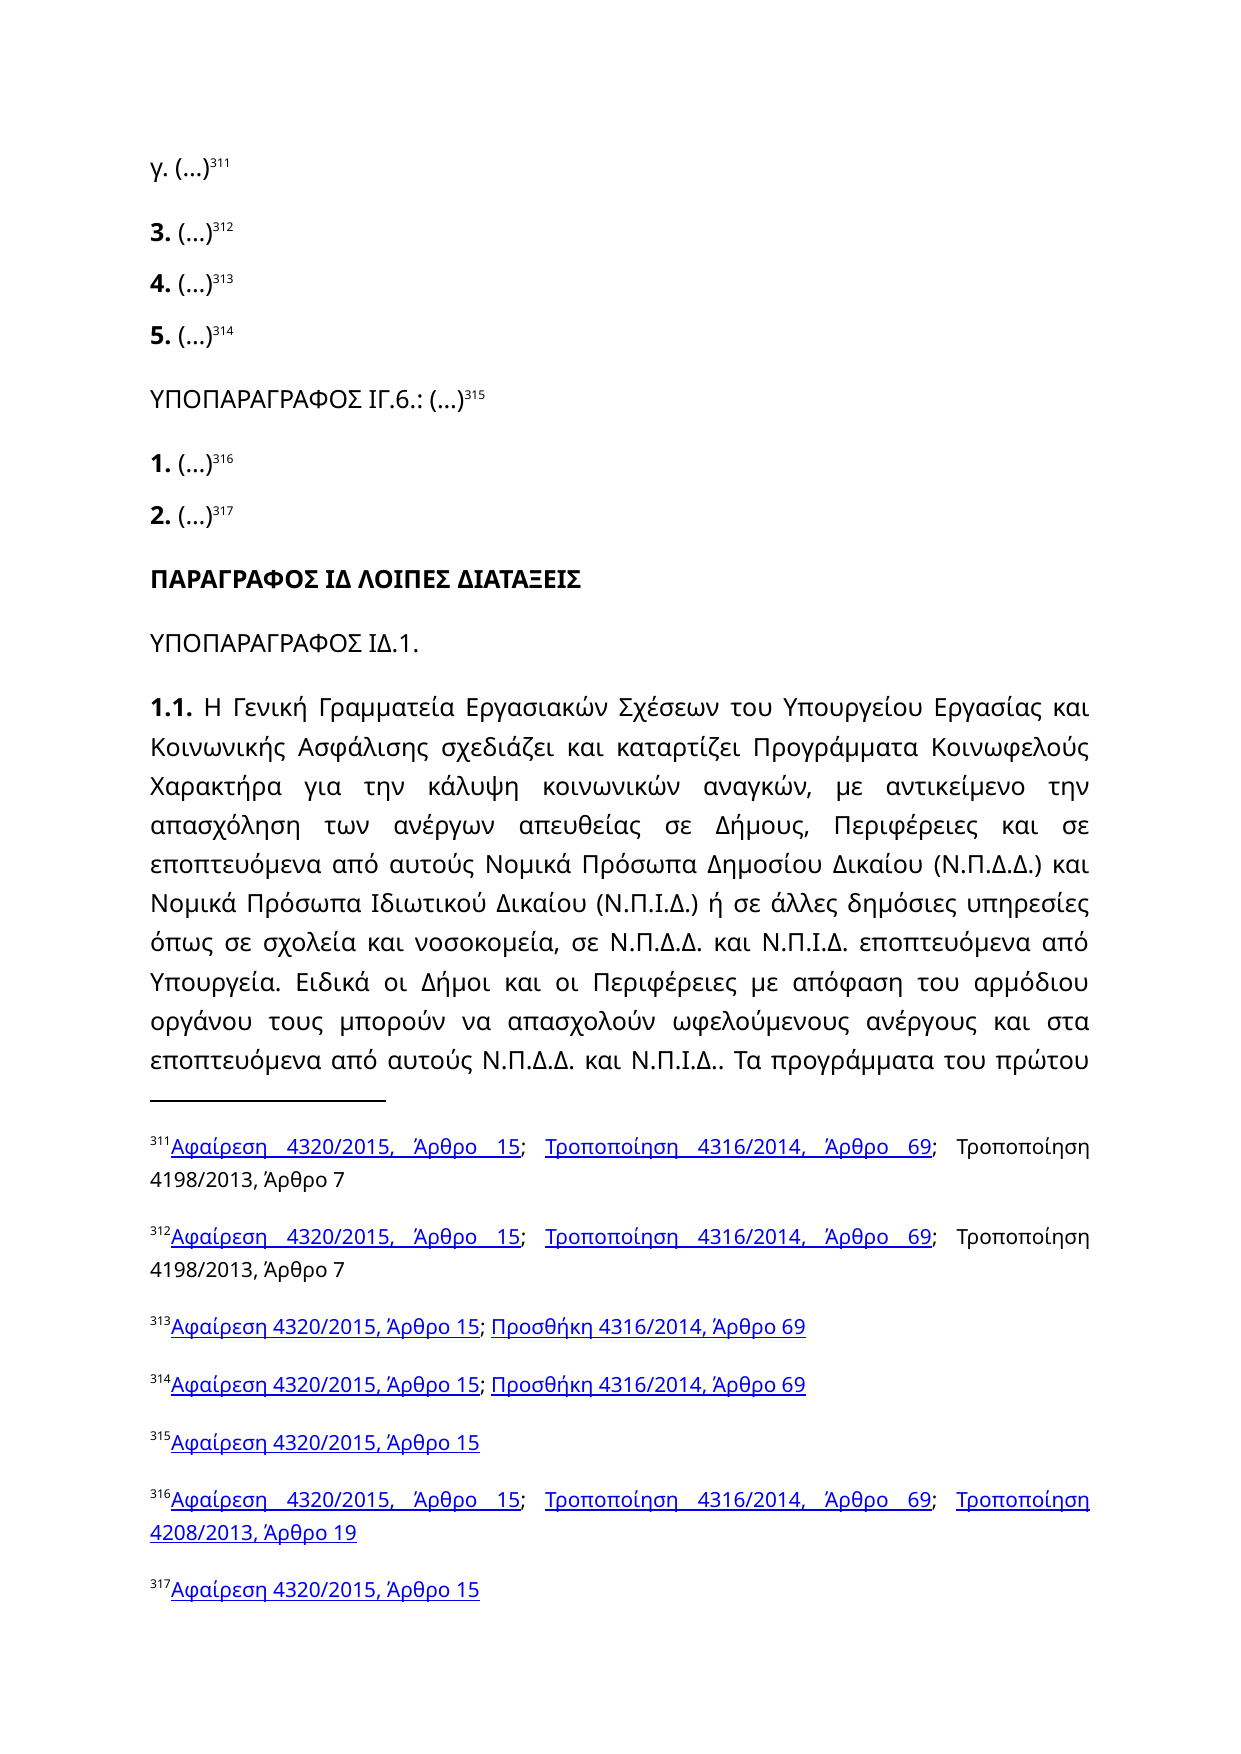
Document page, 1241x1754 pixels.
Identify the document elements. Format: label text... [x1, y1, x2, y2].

text 4. (…) [150, 266, 1090, 300]
text Αφαίρεση 4320/2015, Άρθρο 15; Προσθήκη 4316/2014, Άρθρο 69 [150, 1370, 1090, 1398]
text 1. (…) [150, 446, 1090, 480]
text Αφαίρεση 4320/2015, Άρθρο 15; Τροποποίηση 4316/2014, Άρθρο 69; Τροποποίηση 4208/2013, Άρθρο 19 [150, 1485, 1090, 1546]
text 3. (…) [150, 214, 1090, 248]
text 2. (…) [150, 497, 1090, 532]
text Αφαίρεση 4320/2015, Άρθρο 15 [150, 1576, 1090, 1604]
text ΠΑΡΑΓΡΑΦΟΣ ΙΔ ΛΟΙΠΕΣ ΔΙΑΤΑΞΕΙΣ [150, 562, 1090, 596]
text Αφαίρεση 4320/2015, Άρθρο 15; Τροποποίηση 4316/2014, Άρθρο 69; Τροποποίηση 4198/2013, Άρθρο 7 [150, 1132, 1090, 1193]
text ΥΠΟΠΑΡΑΓΡΑΦΟΣ ΙΓ.6.: (…) [150, 382, 1090, 416]
text 1.1. Η Γενική Γραμματεία Εργασιακών Σχέσεων του Υπουργείου Εργασίας και Κοινωνικής Ασφάλισης σχεδιάζει και καταρτίζει Προγράμματα Κοινωφελούς Χαρακτήρα για την κάλυψη κοινωνικών αναγκών, με αντικείμενο την απασχόληση των ανέργων απευθείας σε Δήμους, Περιφέρειες και σε εποπτευόμενα από αυτούς Νομικά Πρόσωπα Δημοσίου Δικαίου (Ν.Π.Δ.Δ.) και Νομικά Πρόσωπα Ιδιωτικού Δικαίου (Ν.Π.Ι.Δ.) ή σε άλλες δημόσιες υπηρεσίες όπως σε σχολεία και νοσοκομεία, σε Ν.Π.Δ.Δ. και Ν.Π.Ι.Δ. εποπτευόμενα από Υπουργεία. Ειδικά οι Δήμοι και οι Περιφέρειες με απόφαση του αρμόδιου οργάνου τους μπορούν να απασχολούν ωφελούμενους ανέργους και στα εποπτευόμενα από αυτούς Ν.Π.Δ.Δ. και Ν.Π.Ι.Δ.. Τα προγράμματα του πρώτου [150, 690, 1090, 1077]
text Αφαίρεση 4320/2015, Άρθρο 15; Τροποποίηση 4316/2014, Άρθρο 69; Τροποποίηση 4198/2013, Άρθρο 7 [150, 1222, 1090, 1283]
text ΥΠΟΠΑΡΑΓΡΑΦΟΣ ΙΔ.1. [150, 626, 1090, 660]
text Αφαίρεση 4320/2015, Άρθρο 15 [150, 1428, 1090, 1456]
text Αφαίρεση 4320/2015, Άρθρο 15; Προσθήκη 4316/2014, Άρθρο 69 [150, 1312, 1090, 1341]
text 5. (…) [150, 317, 1090, 352]
text γ. (…) [150, 150, 1090, 184]
